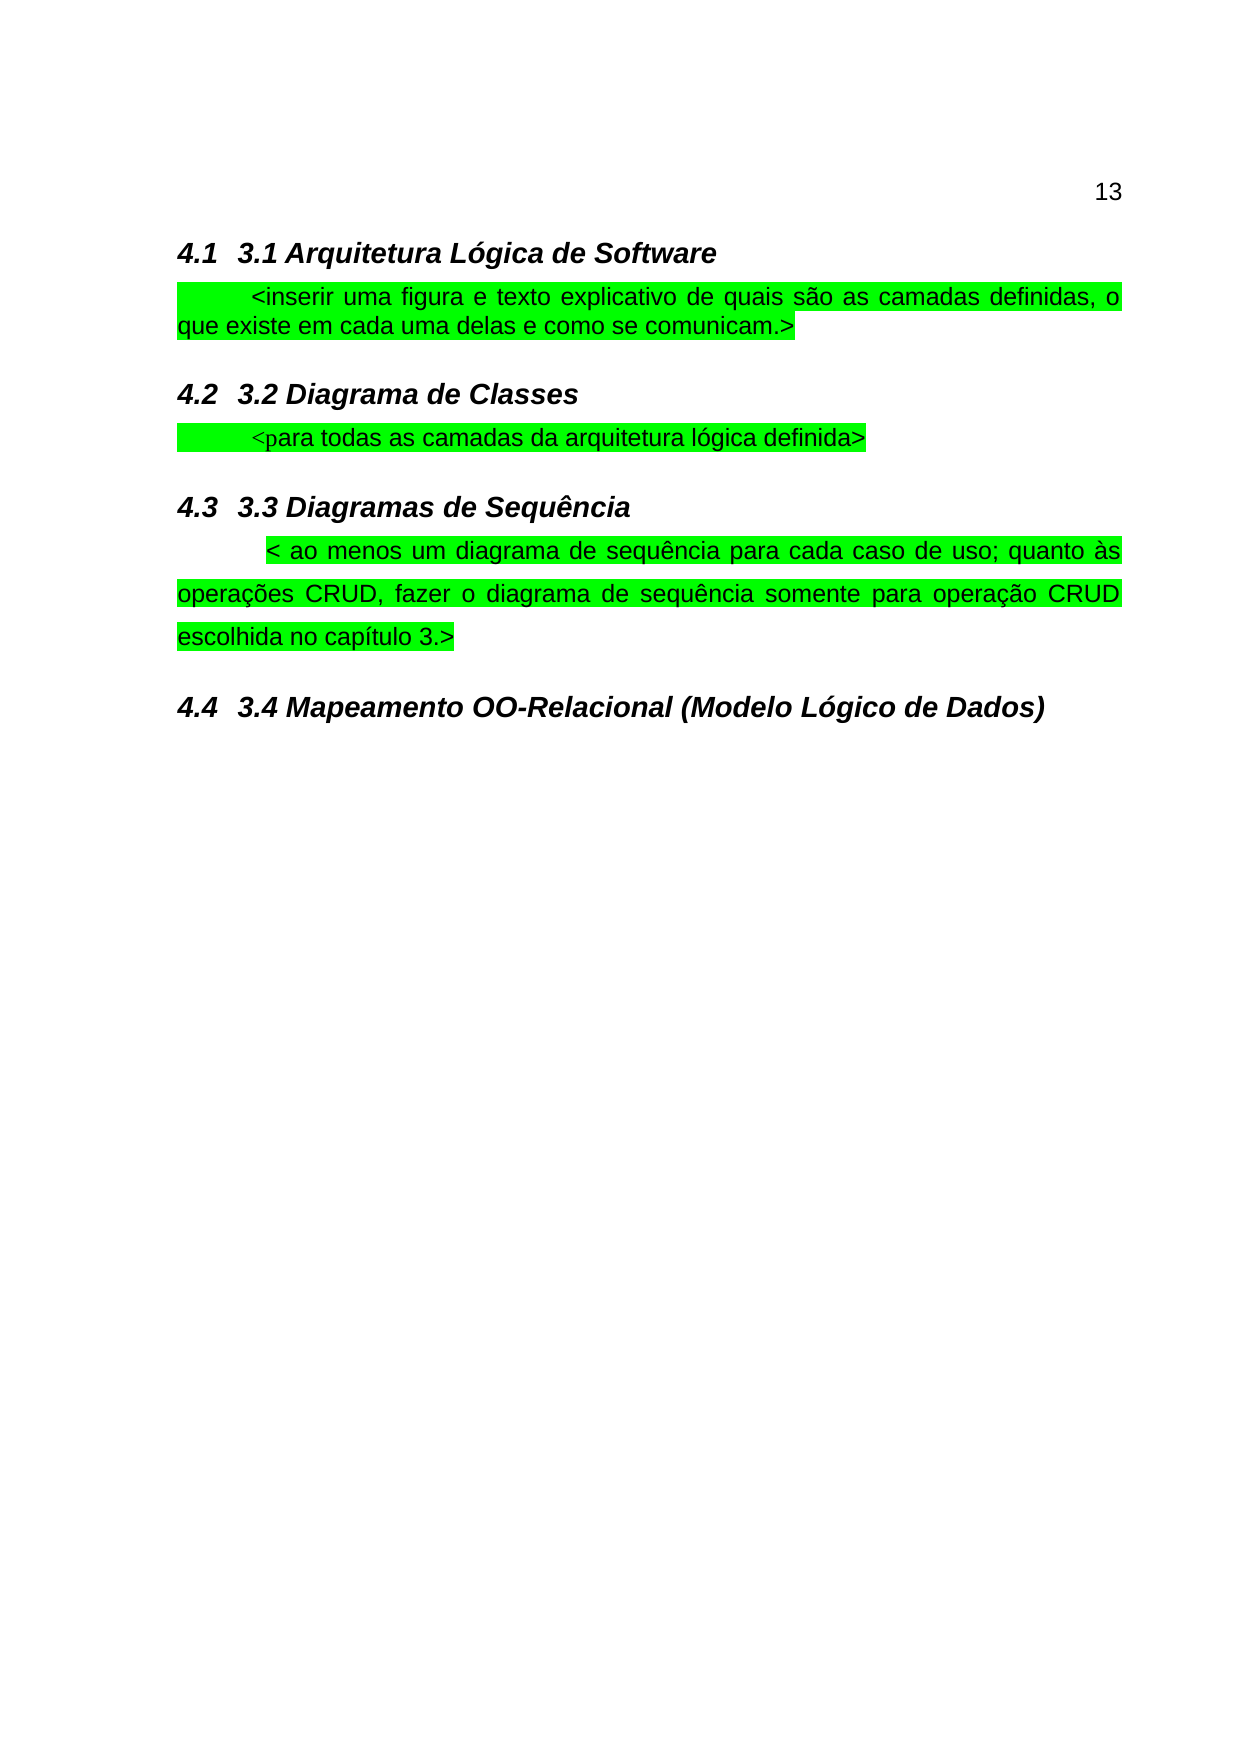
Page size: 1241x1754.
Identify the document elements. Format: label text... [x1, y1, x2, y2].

subtitle 3.3 Diagramas de Sequência [177, 489, 1122, 523]
subtitle 3.4 Mapeamento OO-Relacional (Modelo Lógico de Dados) [177, 690, 1122, 723]
subtitle 3.1 Arquitetura Lógica de Software [177, 236, 1122, 270]
text <para todas as camadas da arquitetura lógica definida> [177, 423, 1122, 452]
text <inserir uma figura e texto explicativo de quais são as camadas definidas, o que existe em cada uma delas e como se comunicam.> [177, 282, 1122, 340]
subtitle 3.2 Diagrama de Classes [177, 377, 1122, 411]
text < ao menos um diagrama de sequência para cada caso de uso; quanto às operações CRUD, fazer o diagrama de sequência somente para operação CRUD escolhida no capítulo 3.> [177, 536, 1122, 651]
